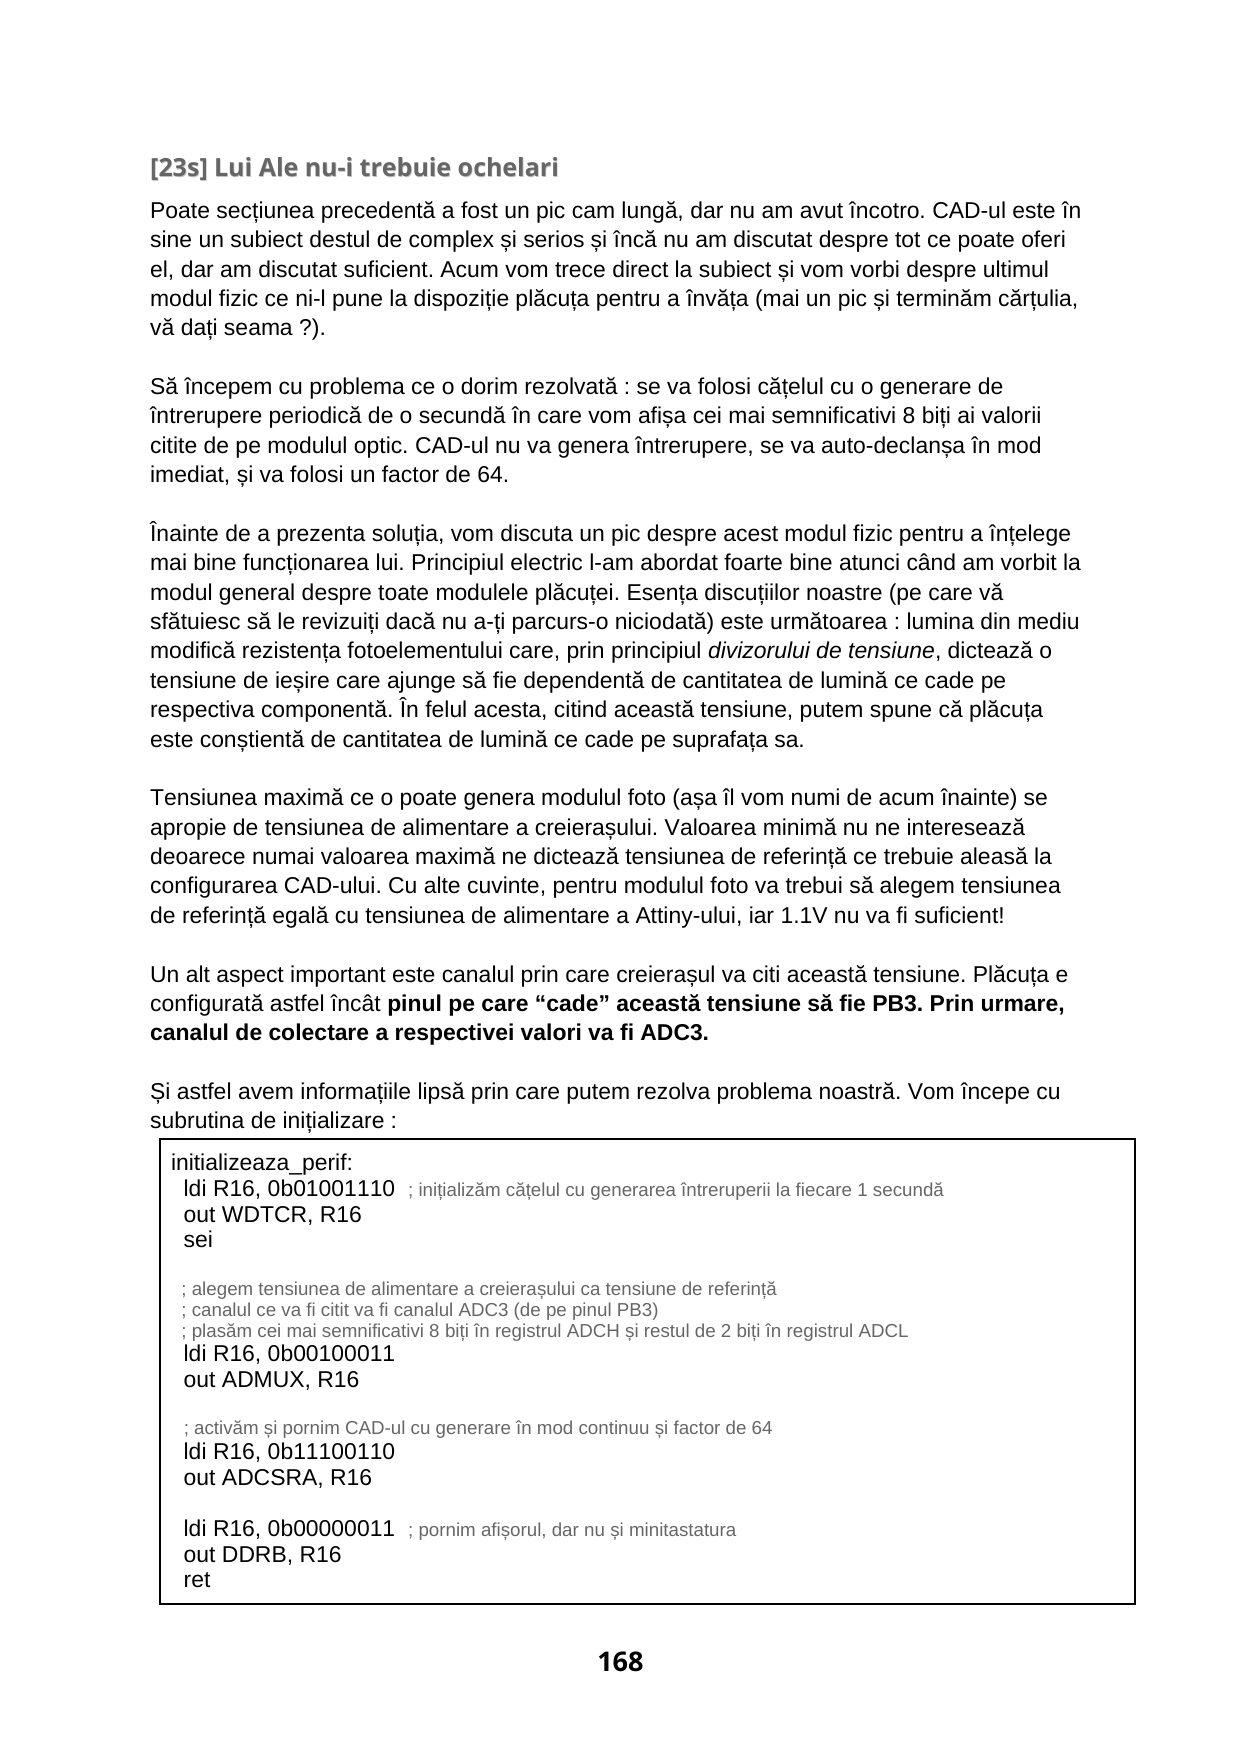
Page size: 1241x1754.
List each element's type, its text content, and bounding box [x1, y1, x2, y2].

table_header initializeaza_perif: ldi R16, 0b01001110 ; inițializăm cățelul cu generarea întreruperii la fiecare 1 secundă out WDTCR, R16 sei ; alegem tensiunea de alimentare a creierașului ca tensiune de referință ; canalul ce va fi citit va fi canalul ADC3 (de pe pinul PB3) ; plasăm cei mai semnificativi 8 biți în registrul ADCH și restul de 2 biți în registrul ADCL ldi R16, 0b00100011 out ADMUX, R16 ; activăm și pornim CAD-ul cu generare în mod continuu și factor de 64 ldi R16, 0b11100110 out ADCSRA, R16 ldi R16, 0b00000011 ; pornim afișorul, dar nu și minitastatura out DDRB, R16 ret [161, 1140, 1134, 1603]
text Un alt aspect important este canalul prin care creierașul va citi această tensiune. Plăcuța e configurată astfel încât pinul pe care “cade” această tensiune să fie PB3. Prin urmare, canalul de colectare a respectivei valori va fi ADC3. [150, 961, 1091, 1046]
text Să începem cu problema ce o dorim rezolvată : se va folosi cățelul cu o generare de întrerupere periodică de o secundă în care vom afișa cei mai semnificativi 8 biți ai valorii citite de pe modulul optic. CAD-ul nu va genera întrerupere, se va auto-declanșa în mod imediat, și va folosi un factor de 64. [150, 374, 1091, 487]
text Tensiunea maximă ce o poate genera modulul foto (așa îl vom numi de acum înainte) se apropie de tensiunea de alimentare a creierașului. Valoarea minimă nu ne interesează deoarece numai valoarea maximă ne dictează tensiunea de referință ce trebuie aleasă la configurarea CAD-ului. Cu alte cuvinte, pentru modulul foto va trebui să alegem tensiunea de referință egală cu tensiunea de alimentare a Attiny-ului, iar 1.1V nu va fi suficient! [150, 785, 1091, 928]
subtitle [23s] Lui Ale nu-i trebuie ochelari [150, 150, 1091, 184]
text Înainte de a prezenta soluția, vom discuta un pic despre acest modul fizic pentru a înțelege mai bine funcționarea lui. Principiul electric l-am abordat foarte bine atunci când am vorbit la modul general despre toate modulele plăcuței. Esența discuțiilor noastre (pe care vă sfătuiesc să le revizuiți dacă nu a-ți parcurs-o niciodată) este următoarea : lumina din mediu modifică rezistența fotoelementului care, prin principiul divizorului de tensiune, dictează o tensiune de ieșire care ajunge să fie dependentă de cantitatea de lumină ce cade pe respectiva componentă. În felul acesta, citind această tensiune, putem spune că plăcuța este conștientă de cantitatea de lumină ce cade pe suprafața sa. [150, 521, 1091, 752]
text Poate secțiunea precedentă a fost un pic cam lungă, dar nu am avut încotro. CAD-ul este în sine un subiect destul de complex și serios și încă nu am discutat despre tot ce poate oferi el, dar am discutat suficient. Acum vom trece direct la subiect și vom vorbi despre ultimul modul fizic ce ni-l pune la dispoziție plăcuța pentru a învăța (mai un pic și terminăm cărțulia, vă dați seama ?). [150, 197, 1091, 341]
text Și astfel avem informațiile lipsă prin care putem rezolva problema noastră. Vom începe cu subrutina de inițializare : [150, 1079, 1091, 1134]
